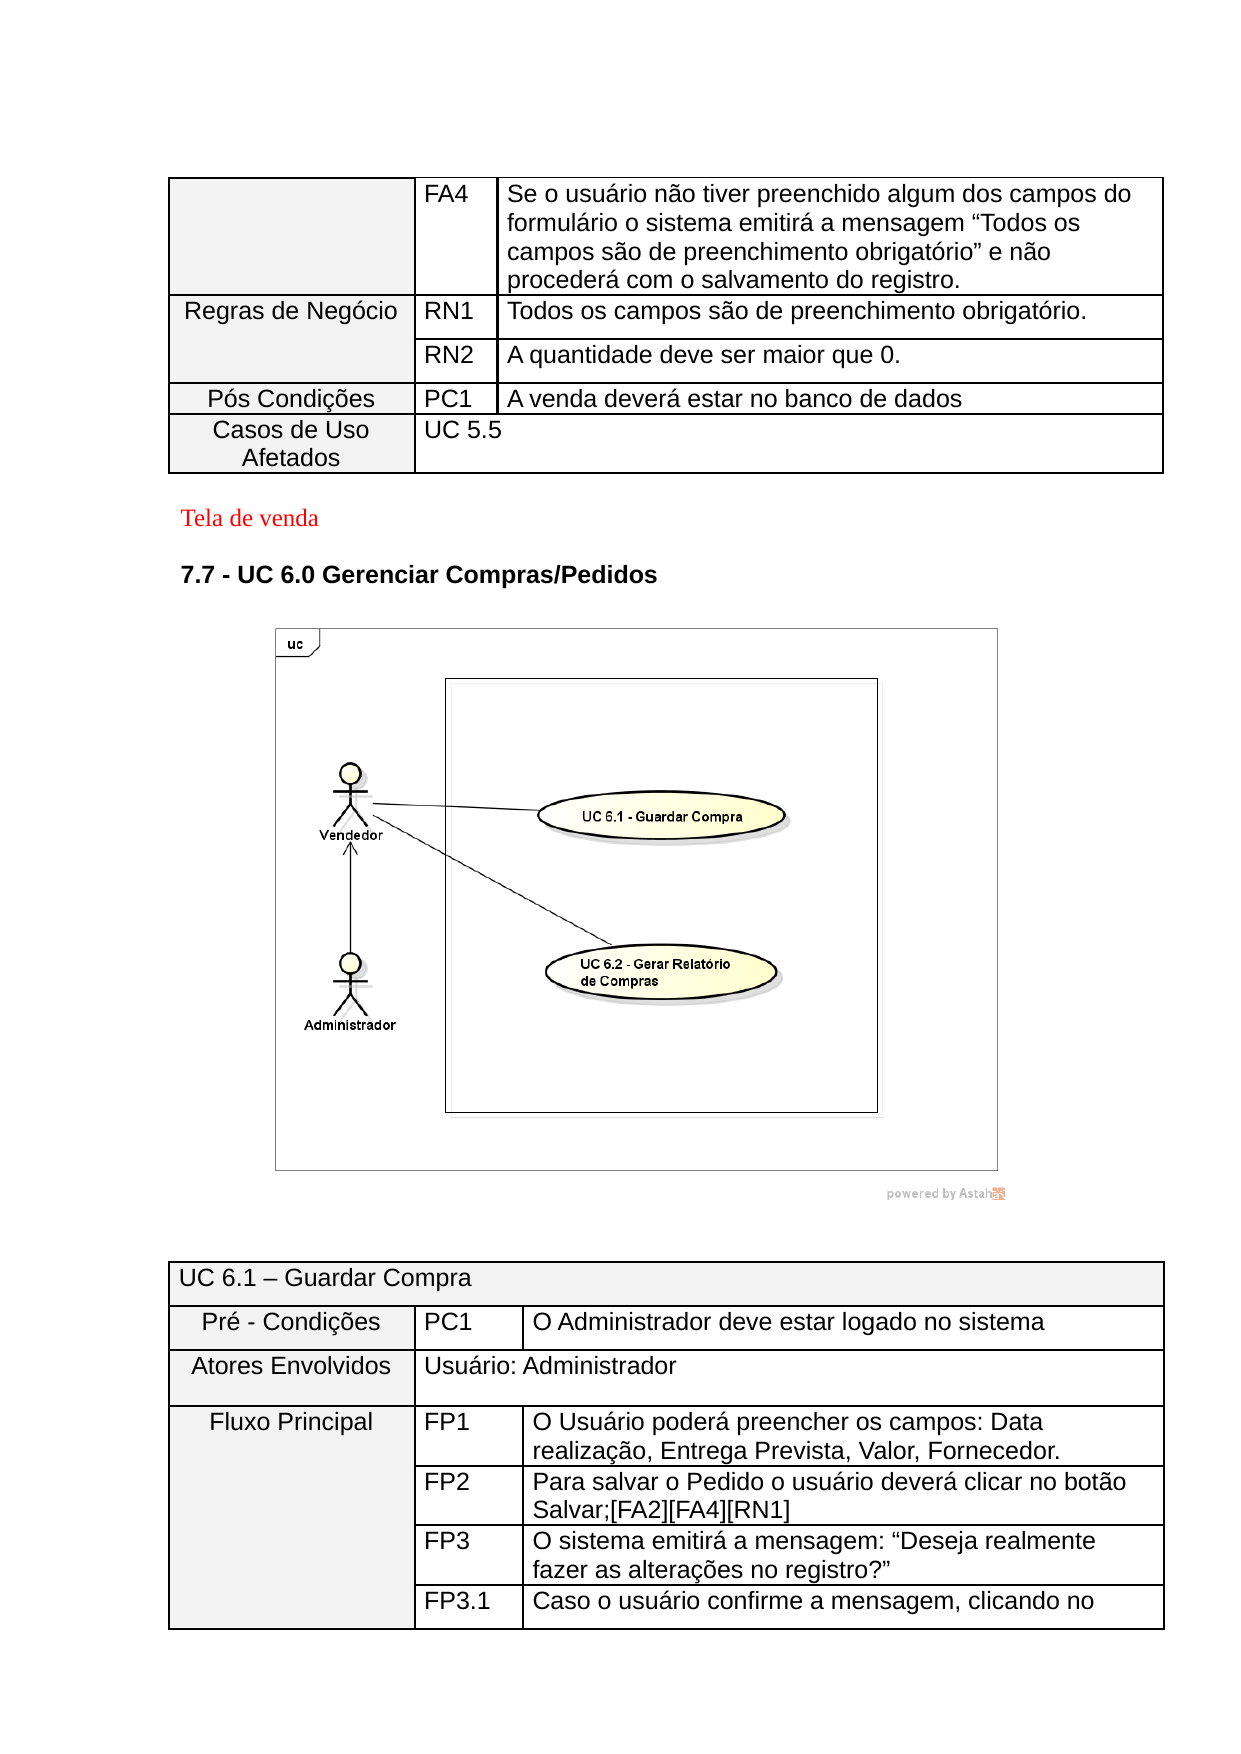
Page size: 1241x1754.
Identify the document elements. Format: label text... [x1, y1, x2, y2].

table_cell Pós Condições [170, 384, 414, 413]
text Tela de venda [180, 503, 1092, 532]
table_cell FA4 [416, 178, 496, 294]
table_cell [170, 179, 414, 294]
table_cell Para salvar o Pedido o usuário deverá clicar no botão Salvar;[FA2][FA4][RN1] [524, 1467, 1163, 1524]
table_cell PC1 [416, 384, 496, 413]
table_cell Todos os campos são de preenchimento obrigatório. [499, 296, 1162, 338]
table_cell RN2 [416, 340, 496, 382]
table_cell UC 5.5 [416, 415, 1162, 472]
table_cell PC1 [416, 1307, 522, 1349]
table_cell FP3.1 [416, 1586, 522, 1627]
table_cell FP1 [416, 1407, 522, 1464]
table_cell RN1 [416, 296, 496, 338]
table_cell O Administrador deve estar logado no sistema [524, 1307, 1163, 1349]
picture [264, 618, 1009, 1204]
table_cell O sistema emitirá a mensagem: “Deseja realmente fazer as alterações no registro?” [524, 1526, 1163, 1584]
table_cell Se o usuário não tiver preenchido algum dos campos do formulário o sistema emitirá a mensagem “Todos os campos são de preenchimento obrigatório” e não procederá com o salvamento do registro. [499, 178, 1162, 294]
text 7.7 - UC 6.0 Gerenciar Compras/Pedidos [180, 561, 1092, 589]
table_cell O Usuário poderá preencher os campos: Data realização, Entrega Prevista, Valor, Fornecedor. [524, 1407, 1163, 1464]
table_cell Usuário: Administrador [416, 1351, 1163, 1405]
table_cell A quantidade deve ser maior que 0. [499, 340, 1162, 382]
table_cell A venda deverá estar no banco de dados [499, 384, 1162, 413]
table_cell Pré - Condições [170, 1307, 414, 1349]
table_cell Regras de Negócio [170, 296, 414, 382]
table_header UC 6.1 – Guardar Compra [170, 1263, 1163, 1305]
table_cell Casos de Uso Afetados [170, 415, 414, 472]
table_cell FP3 [416, 1526, 522, 1584]
table_cell Fluxo Principal [170, 1407, 414, 1627]
table_cell Caso o usuário confirme a mensagem, clicando no [524, 1586, 1163, 1627]
table_cell FP2 [416, 1467, 522, 1524]
table_cell Atores Envolvidos [170, 1351, 414, 1405]
